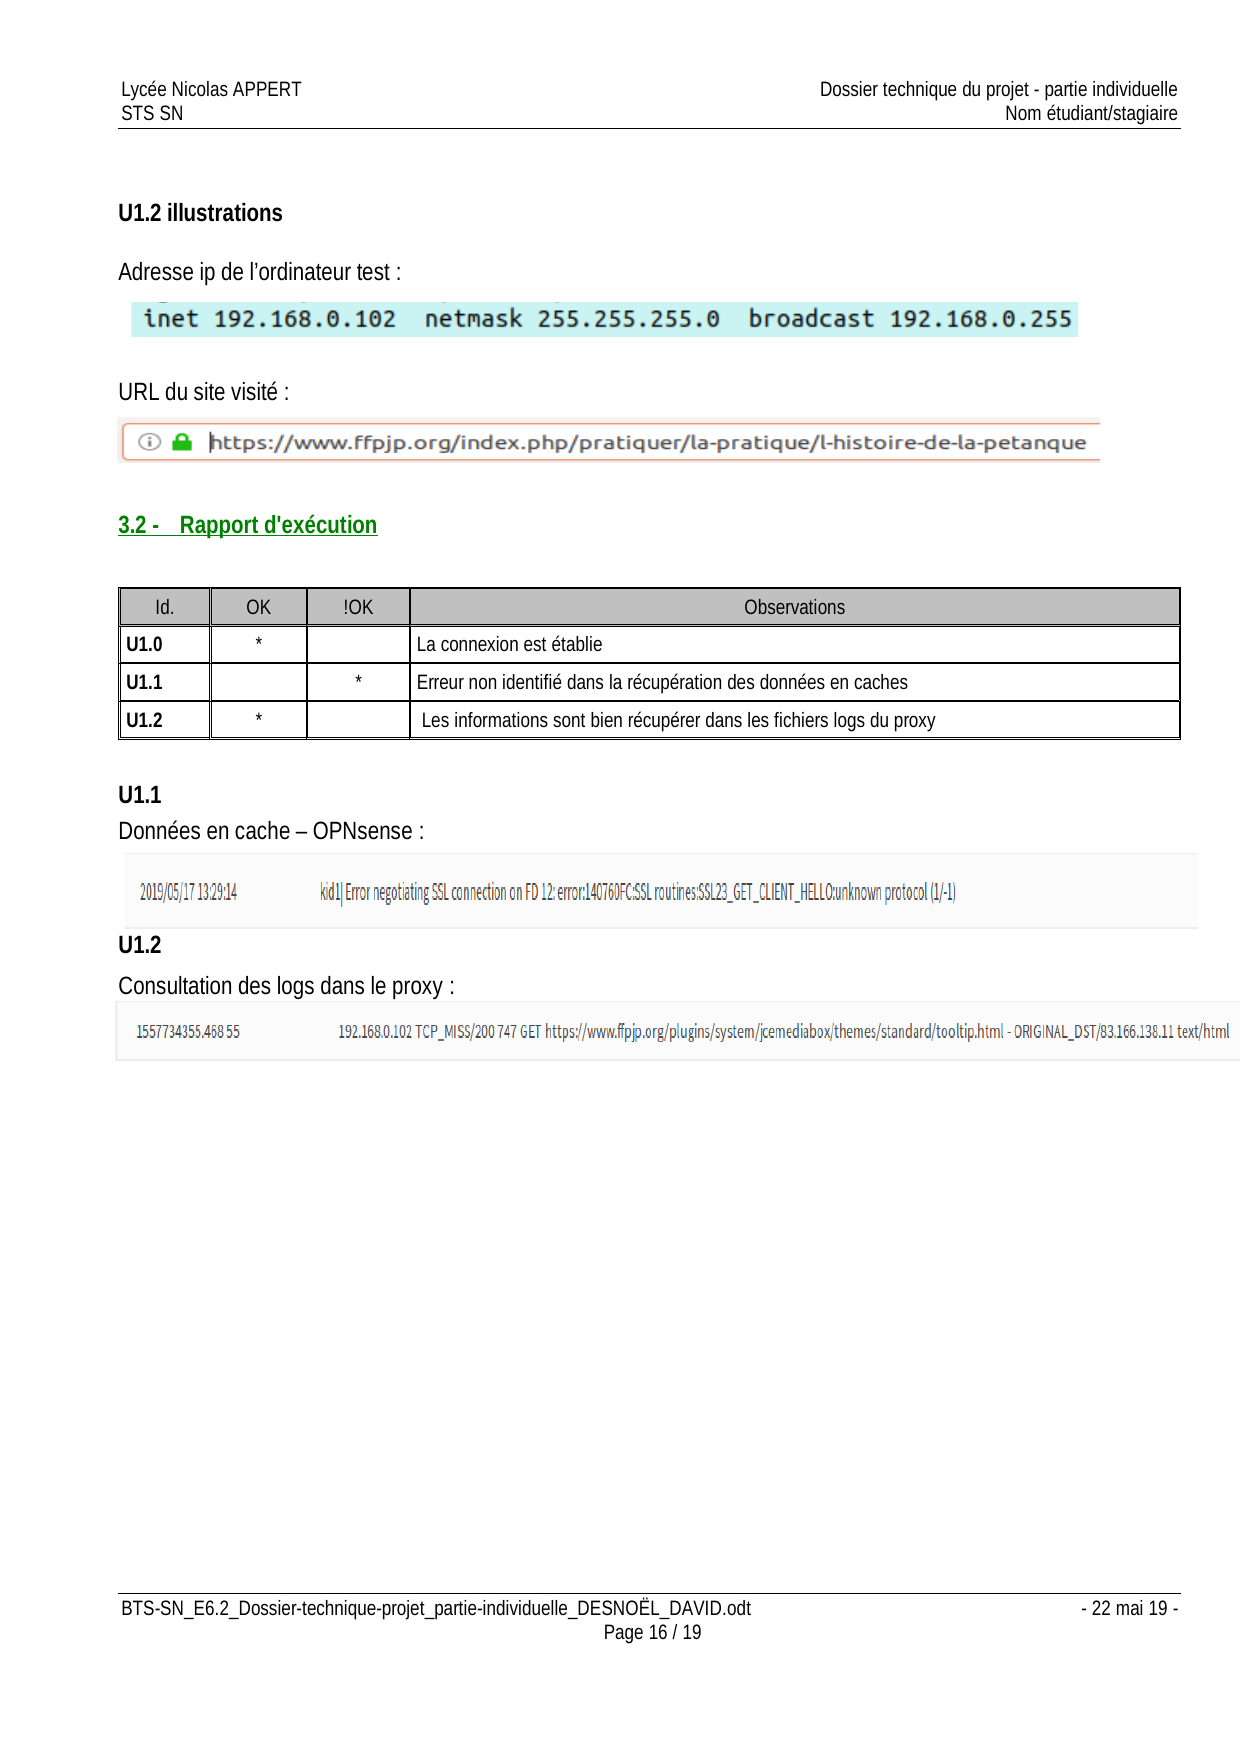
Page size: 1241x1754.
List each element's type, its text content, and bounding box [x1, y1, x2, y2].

table_header !OK [308, 589, 409, 624]
table_header OK [212, 589, 306, 624]
table_cell U1.2 [121, 702, 209, 737]
table_cell Erreur non identifié dans la récupération des données en caches [411, 664, 1179, 700]
text URL du site visité : [118, 377, 1181, 406]
picture [131, 302, 1079, 337]
table_cell U1.0 [121, 627, 209, 662]
table_header Id. [121, 589, 209, 624]
text Données en cache – OPNsense : [118, 816, 1181, 844]
text Consultation des logs dans le proxy : [118, 971, 1181, 1000]
picture [117, 417, 1100, 463]
table_cell [308, 627, 409, 662]
subtitle Rapport d'exécution [118, 510, 1181, 539]
picture [114, 1001, 1241, 1061]
text U1.2 [118, 931, 1181, 959]
table_cell * [212, 627, 306, 662]
table_header Observations [411, 589, 1179, 624]
picture [124, 853, 1199, 931]
text U1.1 [118, 780, 1181, 809]
table_cell [212, 664, 306, 700]
subtitle U1.2 illustrations [118, 198, 1181, 227]
table_cell La connexion est établie [411, 627, 1179, 662]
table_cell * [212, 702, 306, 737]
table_cell Les informations sont bien récupérer dans les fichiers logs du proxy [411, 702, 1179, 737]
table_cell U1.1 [121, 664, 209, 700]
subtitle Adresse ip de l’ordinateur test : [118, 256, 1181, 285]
table_cell * [308, 664, 409, 700]
table_cell [308, 702, 409, 737]
